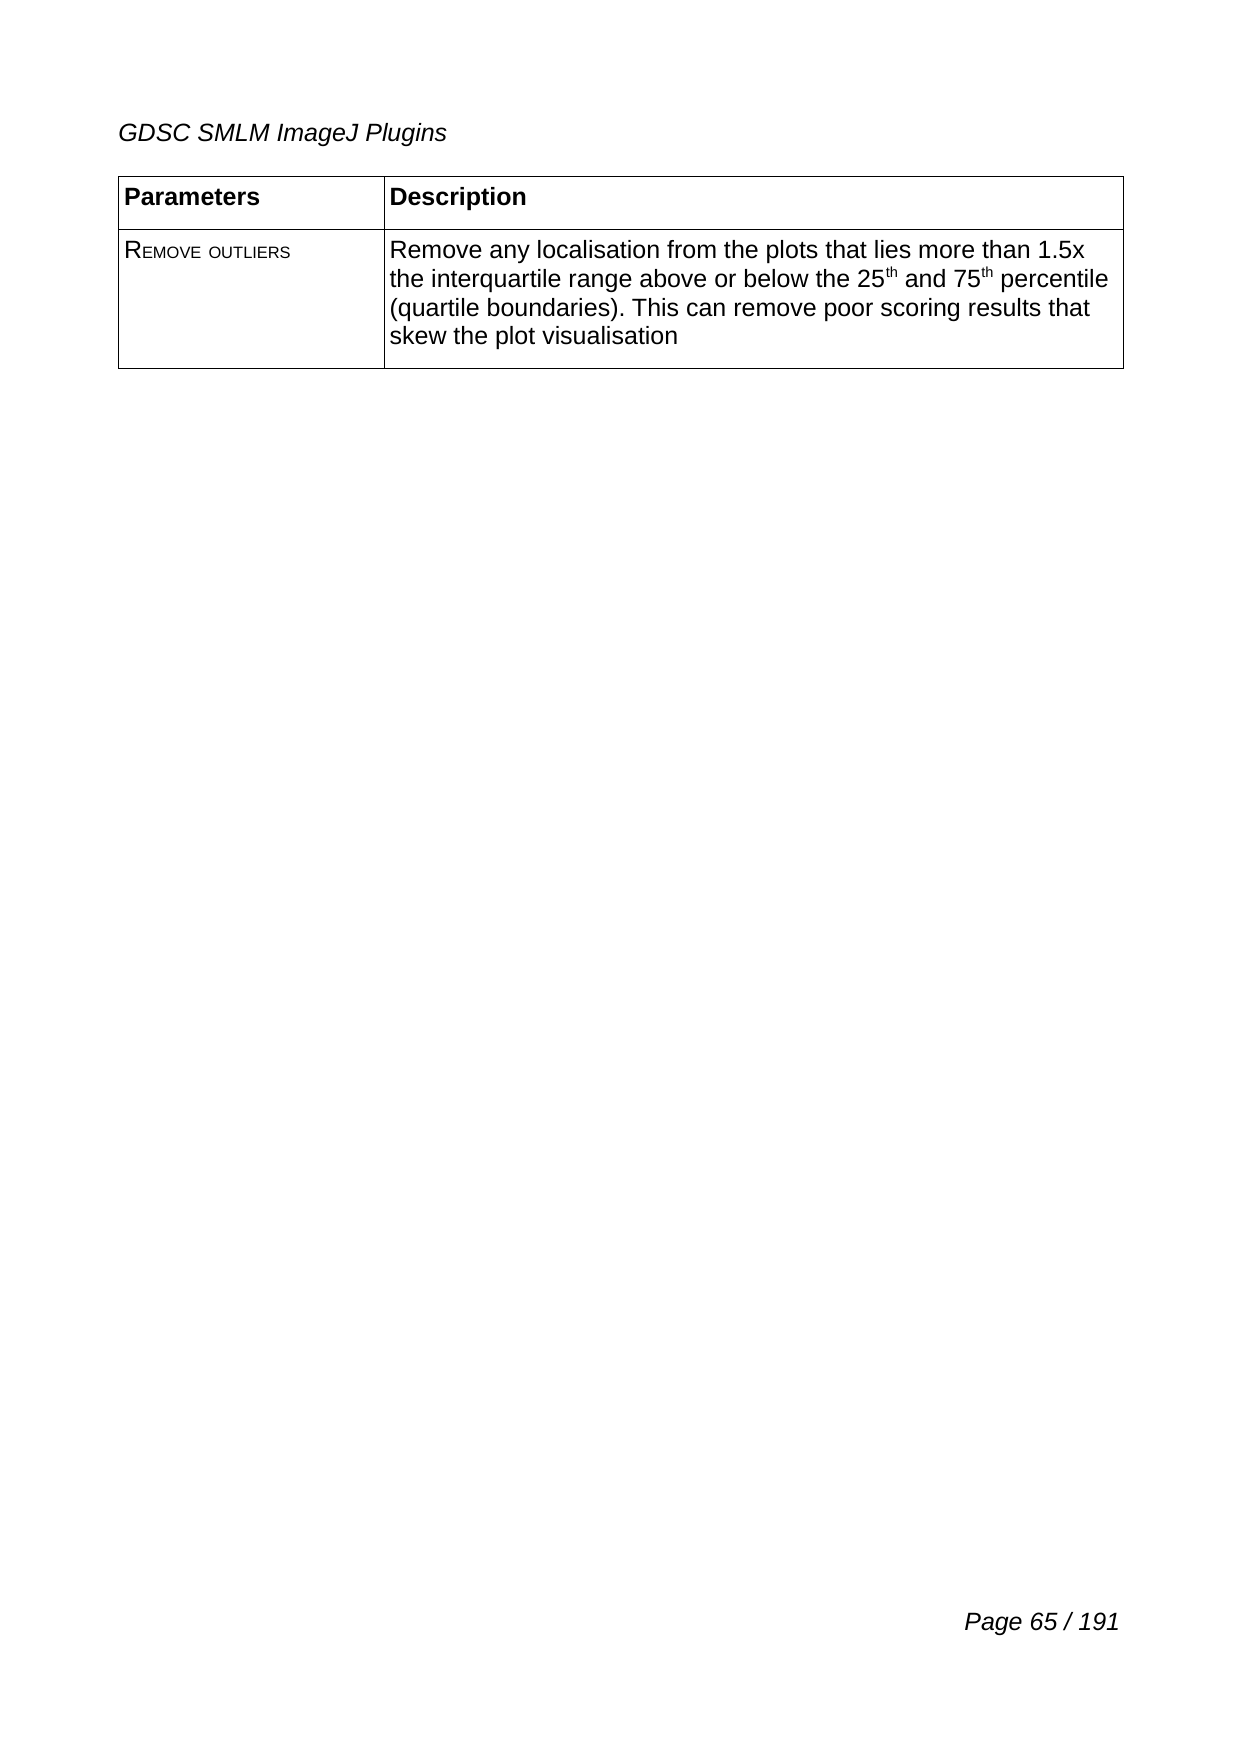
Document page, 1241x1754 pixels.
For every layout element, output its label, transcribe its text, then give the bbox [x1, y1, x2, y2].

table_cell Remove any localisation from the plots that lies more than 1.5x the interquartile range above or below the 25th and 75th percentile (quartile boundaries). This can remove poor scoring results that skew the plot visualisation [385, 230, 1123, 368]
table_cell Remove outliers [119, 230, 384, 368]
table_header Description [385, 177, 1123, 229]
table_header Parameters [119, 177, 384, 229]
